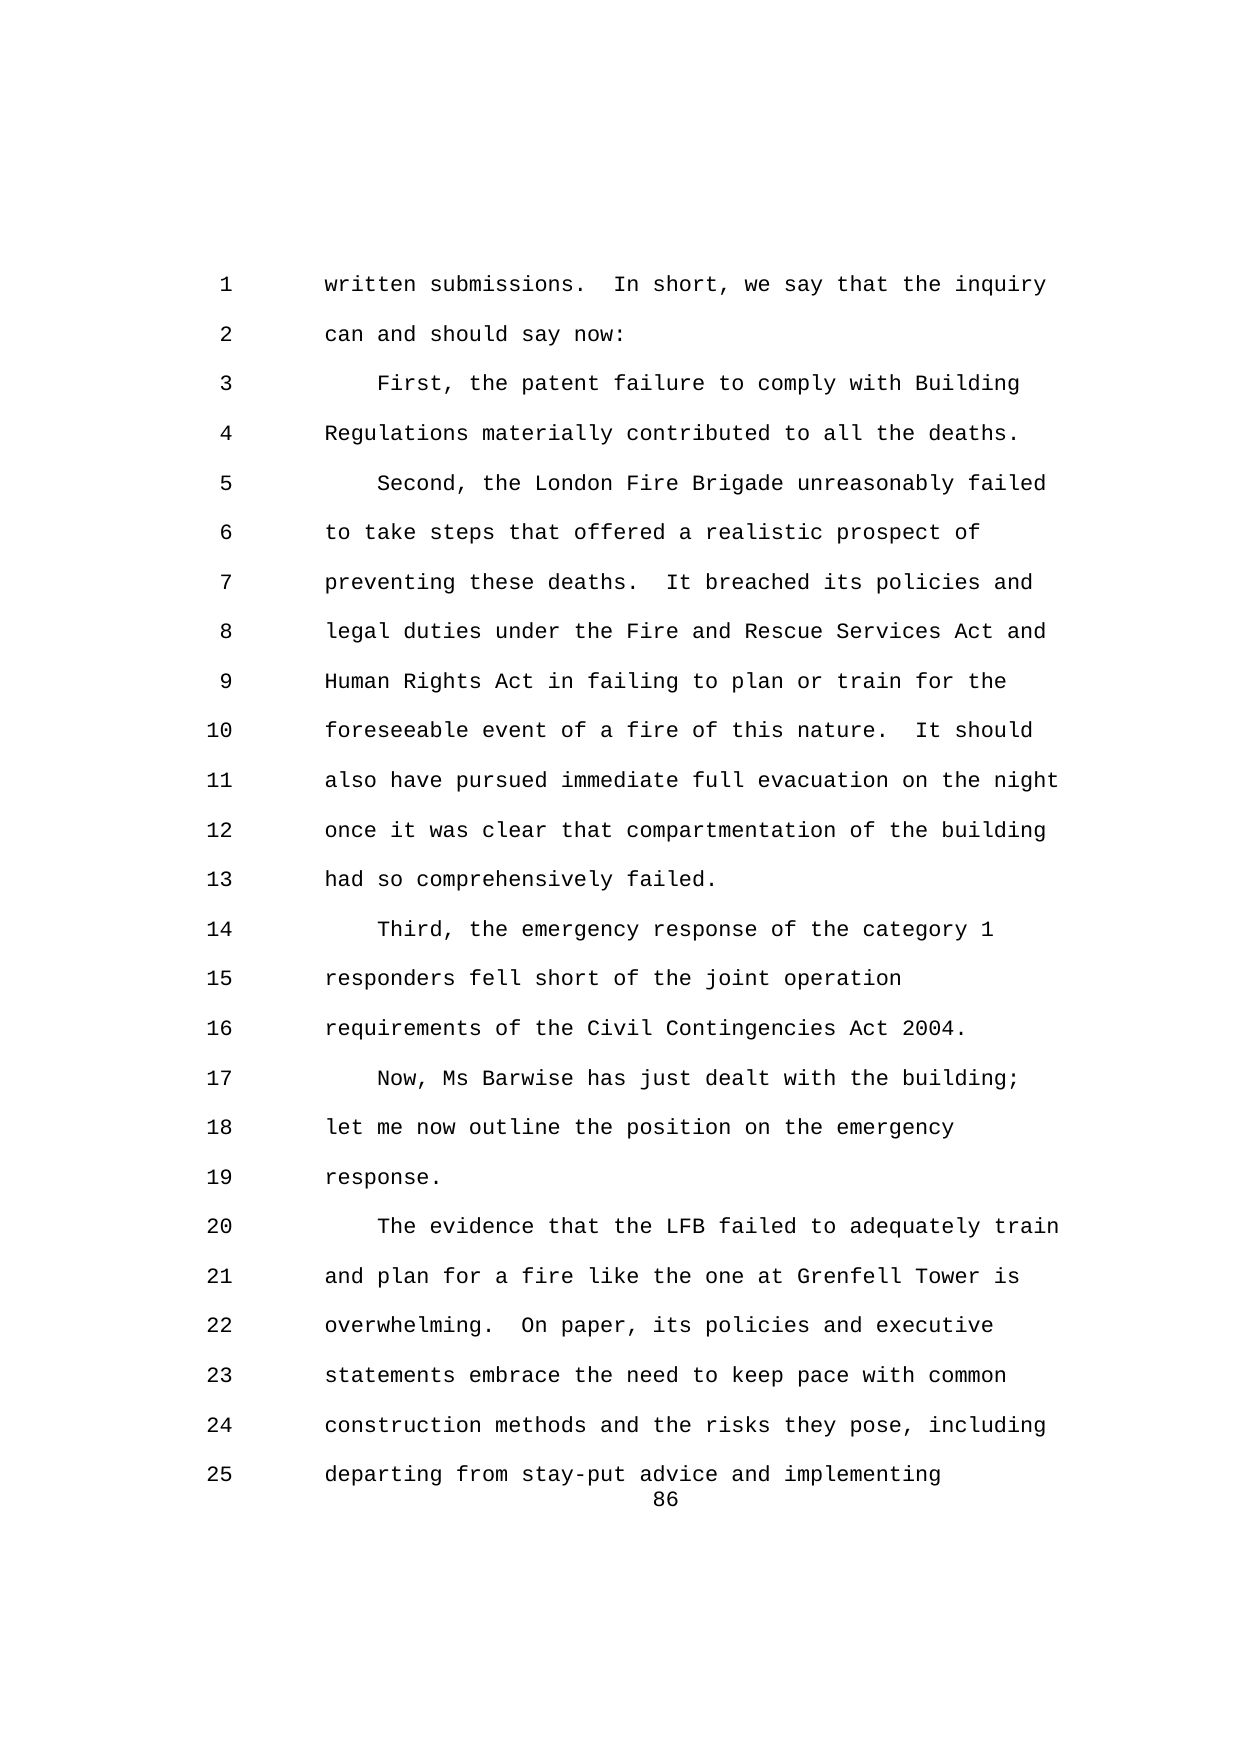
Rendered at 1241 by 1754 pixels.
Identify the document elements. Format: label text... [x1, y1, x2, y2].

text 22 overwhelming. On paper, its policies and executive [75, 1314, 1165, 1339]
text 16 requirements of the Civil Contingencies Act 2004. [75, 1017, 1165, 1042]
text 24 construction methods and the risks they pose, including [75, 1414, 1165, 1438]
text 13 had so comprehensively failed. [75, 868, 1165, 893]
text 7 preventing these deaths. It breached its policies and [75, 571, 1165, 596]
text 21 and plan for a fire like the one at Grenfell Tower is [75, 1265, 1165, 1290]
text 15 responders fell short of the joint operation [75, 967, 1165, 992]
text 19 response. [75, 1166, 1165, 1191]
text 20 The evidence that the LFB failed to adequately train [75, 1215, 1165, 1240]
text 86 [75, 1488, 1165, 1513]
text 6 to take steps that offered a realistic prospect of [75, 521, 1165, 546]
text 17 Now, Ms Barwise has just dealt with the building; [75, 1067, 1165, 1091]
text 14 Third, the emergency response of the category 1 [75, 918, 1165, 943]
text 4 Regulations materially contributed to all the deaths. [75, 422, 1165, 447]
text 3 First, the patent failure to comply with Building [75, 372, 1165, 397]
text 9 Human Rights Act in failing to plan or train for the [75, 670, 1165, 695]
text 12 once it was clear that compartmentation of the building [75, 819, 1165, 843]
text 8 legal duties under the Fire and Rescue Services Act and [75, 620, 1165, 645]
text 18 let me now outline the position on the emergency [75, 1116, 1165, 1141]
text 23 statements embrace the need to keep pace with common [75, 1364, 1165, 1389]
text 1 written submissions. In short, we say that the inquiry [75, 273, 1165, 298]
text 5 Second, the London Fire Brigade unreasonably failed [75, 472, 1165, 496]
text 11 also have pursued immediate full evacuation on the night [75, 769, 1165, 794]
text 10 foreseeable event of a fire of this nature. It should [75, 719, 1165, 744]
text 25 departing from stay-put advice and implementing [75, 1463, 1165, 1488]
text 2 can and should say now: [75, 323, 1165, 348]
